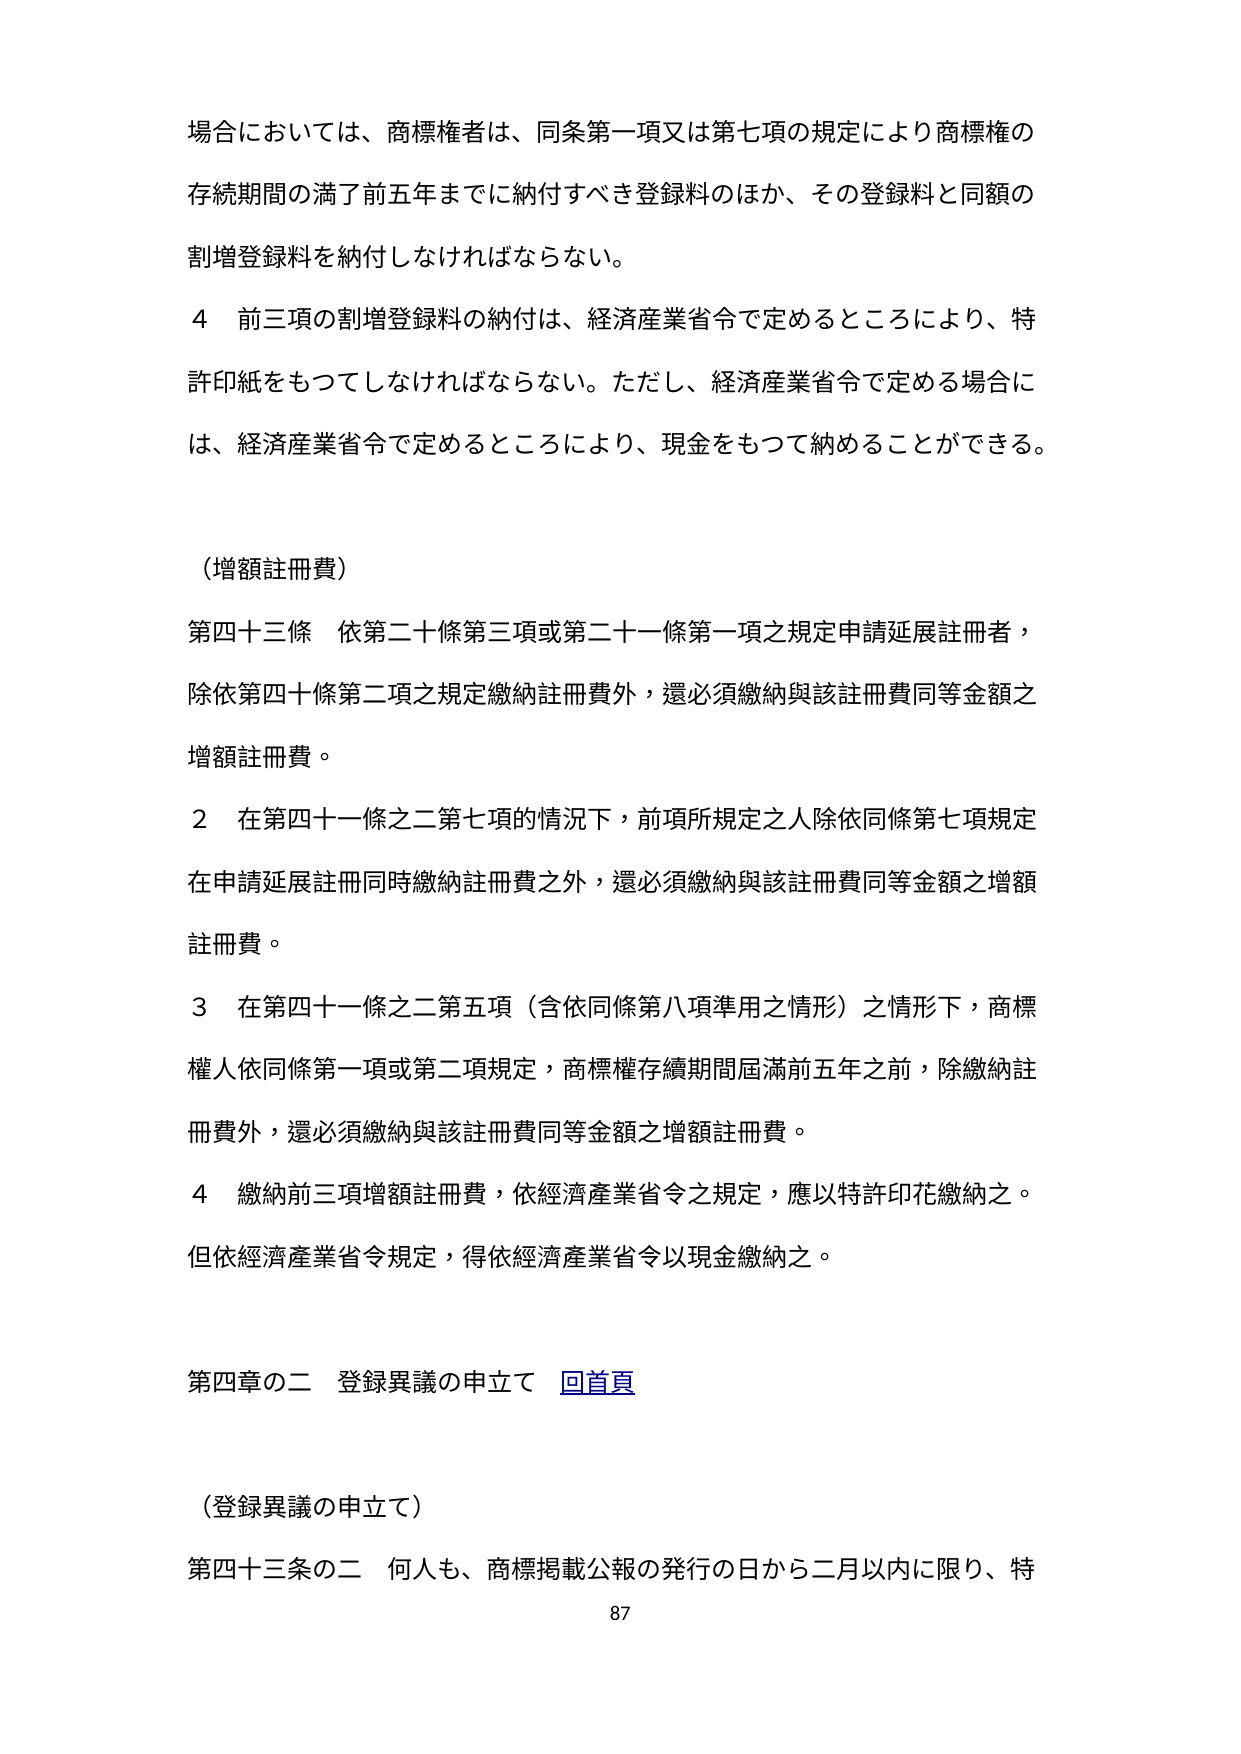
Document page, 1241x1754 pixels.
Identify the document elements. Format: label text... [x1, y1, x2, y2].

text ４ 前三項の割増登録料の納付は、経済産業省令で定めるところにより、特許印紙をもつてしなければならない。ただし、経済産業省令で定める場合には、経済産業省令で定めるところにより、現金をもつて納めることができる。 [187, 276, 1053, 464]
text ４ 繳納前三項增額註冊費，依經濟產業省令之規定，應以特許印花繳納之。但依經濟產業省令規定，得依經濟產業省令以現金繳納之。 [187, 1151, 1053, 1276]
text （增額註冊費） [187, 526, 1053, 589]
text ２ 在第四十一條之二第七項的情況下，前項所規定之人除依同條第七項規定在申請延展註冊同時繳納註冊費之外，還必須繳納與該註冊費同等金額之增額註冊費。 [187, 776, 1053, 964]
text （登録異議の申立て） [187, 1464, 1053, 1526]
text 第四十三条の二 何人も、商標掲載公報の発行の日から二月以内に限り、特 [187, 1526, 1053, 1589]
text 第四章の二 登録異議の申立て 回首頁 [187, 1339, 1053, 1401]
text 第四十三條 依第二十條第三項或第二十一條第一項之規定申請延展註冊者，除依第四十條第二項之規定繳納註冊費外，還必須繳納與該註冊費同等金額之增額註冊費。 [187, 589, 1053, 776]
text ３ 在第四十一條之二第五項（含依同條第八項準用之情形）之情形下，商標權人依同條第一項或第二項規定，商標權存續期間屆滿前五年之前，除繳納註冊費外，還必須繳納與該註冊費同等金額之增額註冊費。 [187, 964, 1053, 1151]
text 場合においては、商標権者は、同条第一項又は第七項の規定により商標権の存続期間の満了前五年までに納付すべき登録料のほか、その登録料と同額の割増登録料を納付しなければならない。 [187, 89, 1053, 276]
